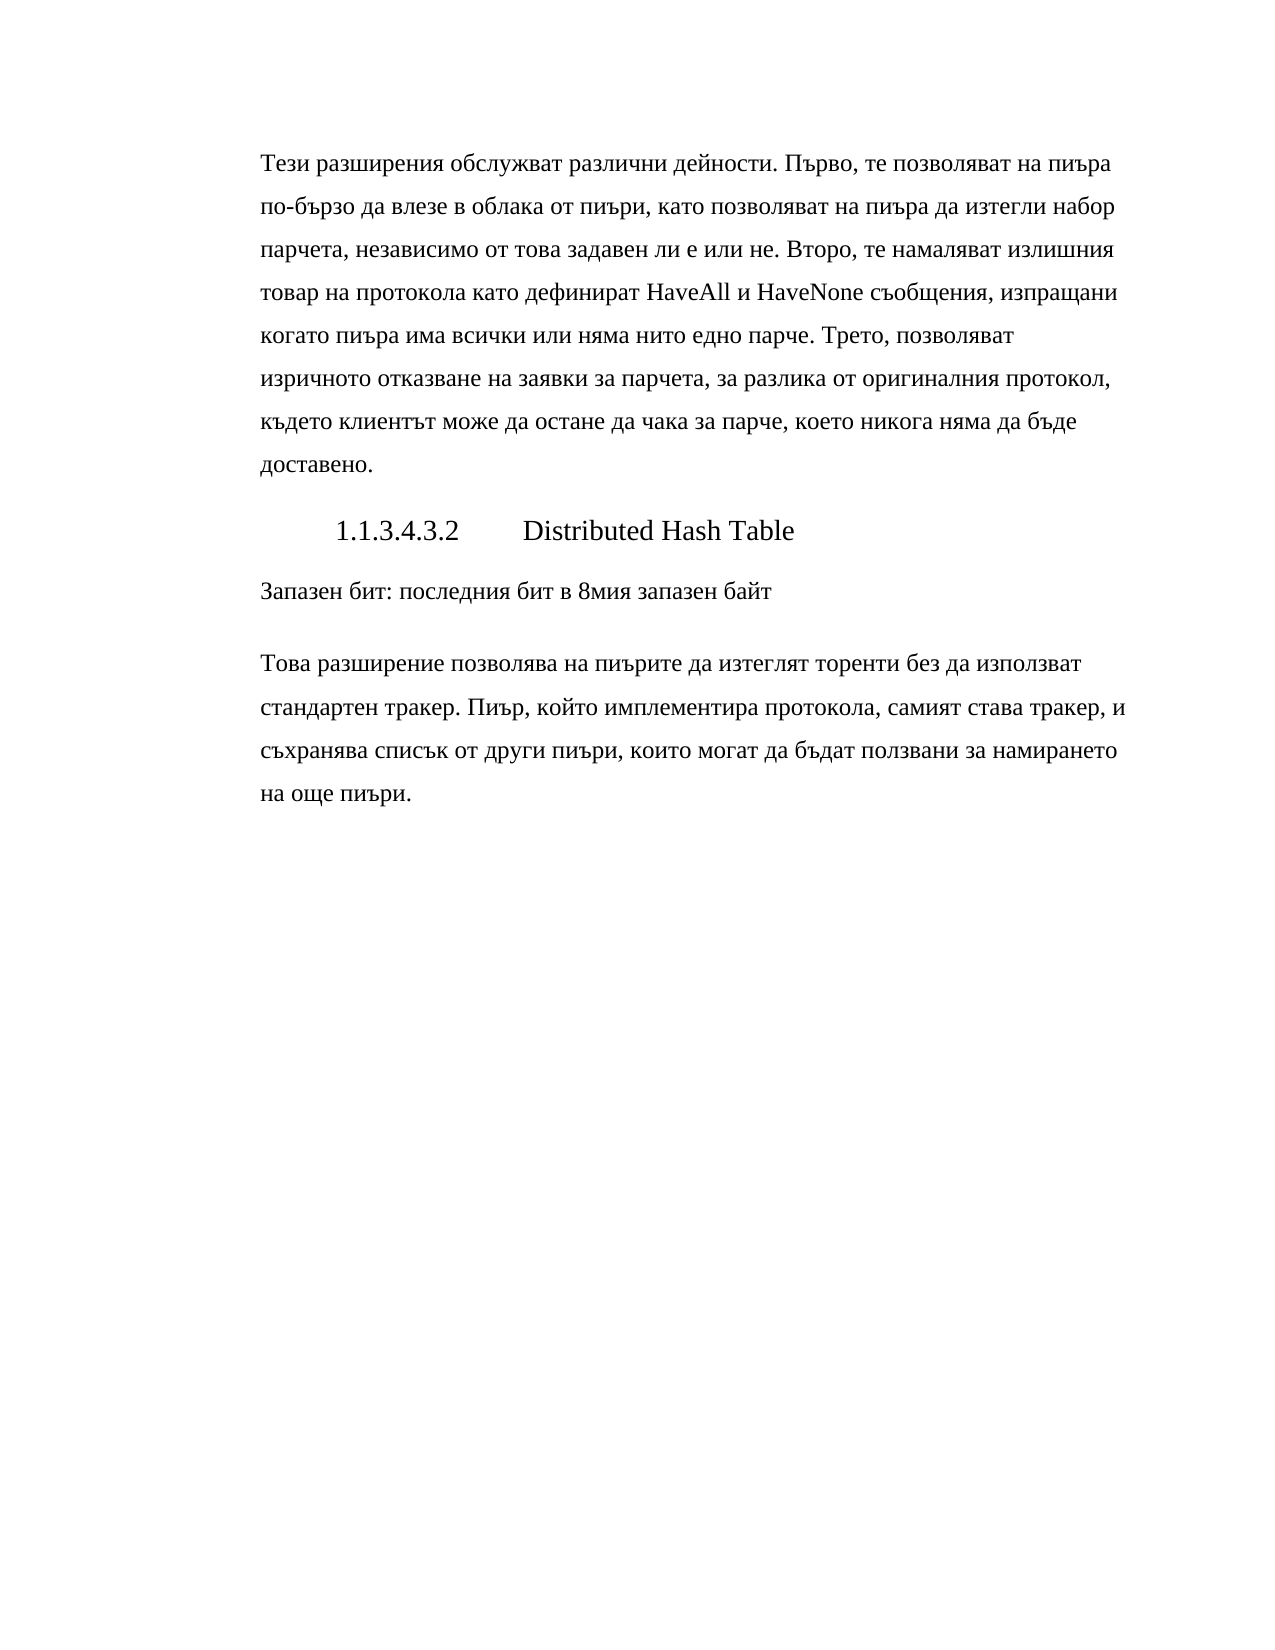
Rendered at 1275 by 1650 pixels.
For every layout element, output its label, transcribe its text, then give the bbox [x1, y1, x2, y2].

text Тези разширения обслужват различни дейности. Първо, те позволяват на пиъра по-бързо да влезе в облака от пиъри, като позволяват на пиъра да изтегли набор парчета, независимо от това задавен ли е или не. Второ, те намаляват излишния товар на протокола като дефинират HaveAll и HaveNone съобщения, изпращани когато пиъра има всички или няма нито едно парче. Трето, позволяват изричното отказване на заявки за парчета, за разлика от оригиналния протокол, където клиентът може да остане да чака за парче, което никога няма да бъде доставено. [260, 148, 1127, 478]
text Това разширение позволява на пиърите да изтеглят торенти без да използват стандартен тракер. Пиър, който имплементира протокола, самият става тракер, и съхранява списък от други пиъри, които могат да бъдат ползвани за намирането на още пиъри. [260, 648, 1127, 807]
text Запазен бит: последния бит в 8мия запазен байт [260, 576, 1127, 605]
subtitle Distributed Hash Table [335, 513, 1127, 547]
